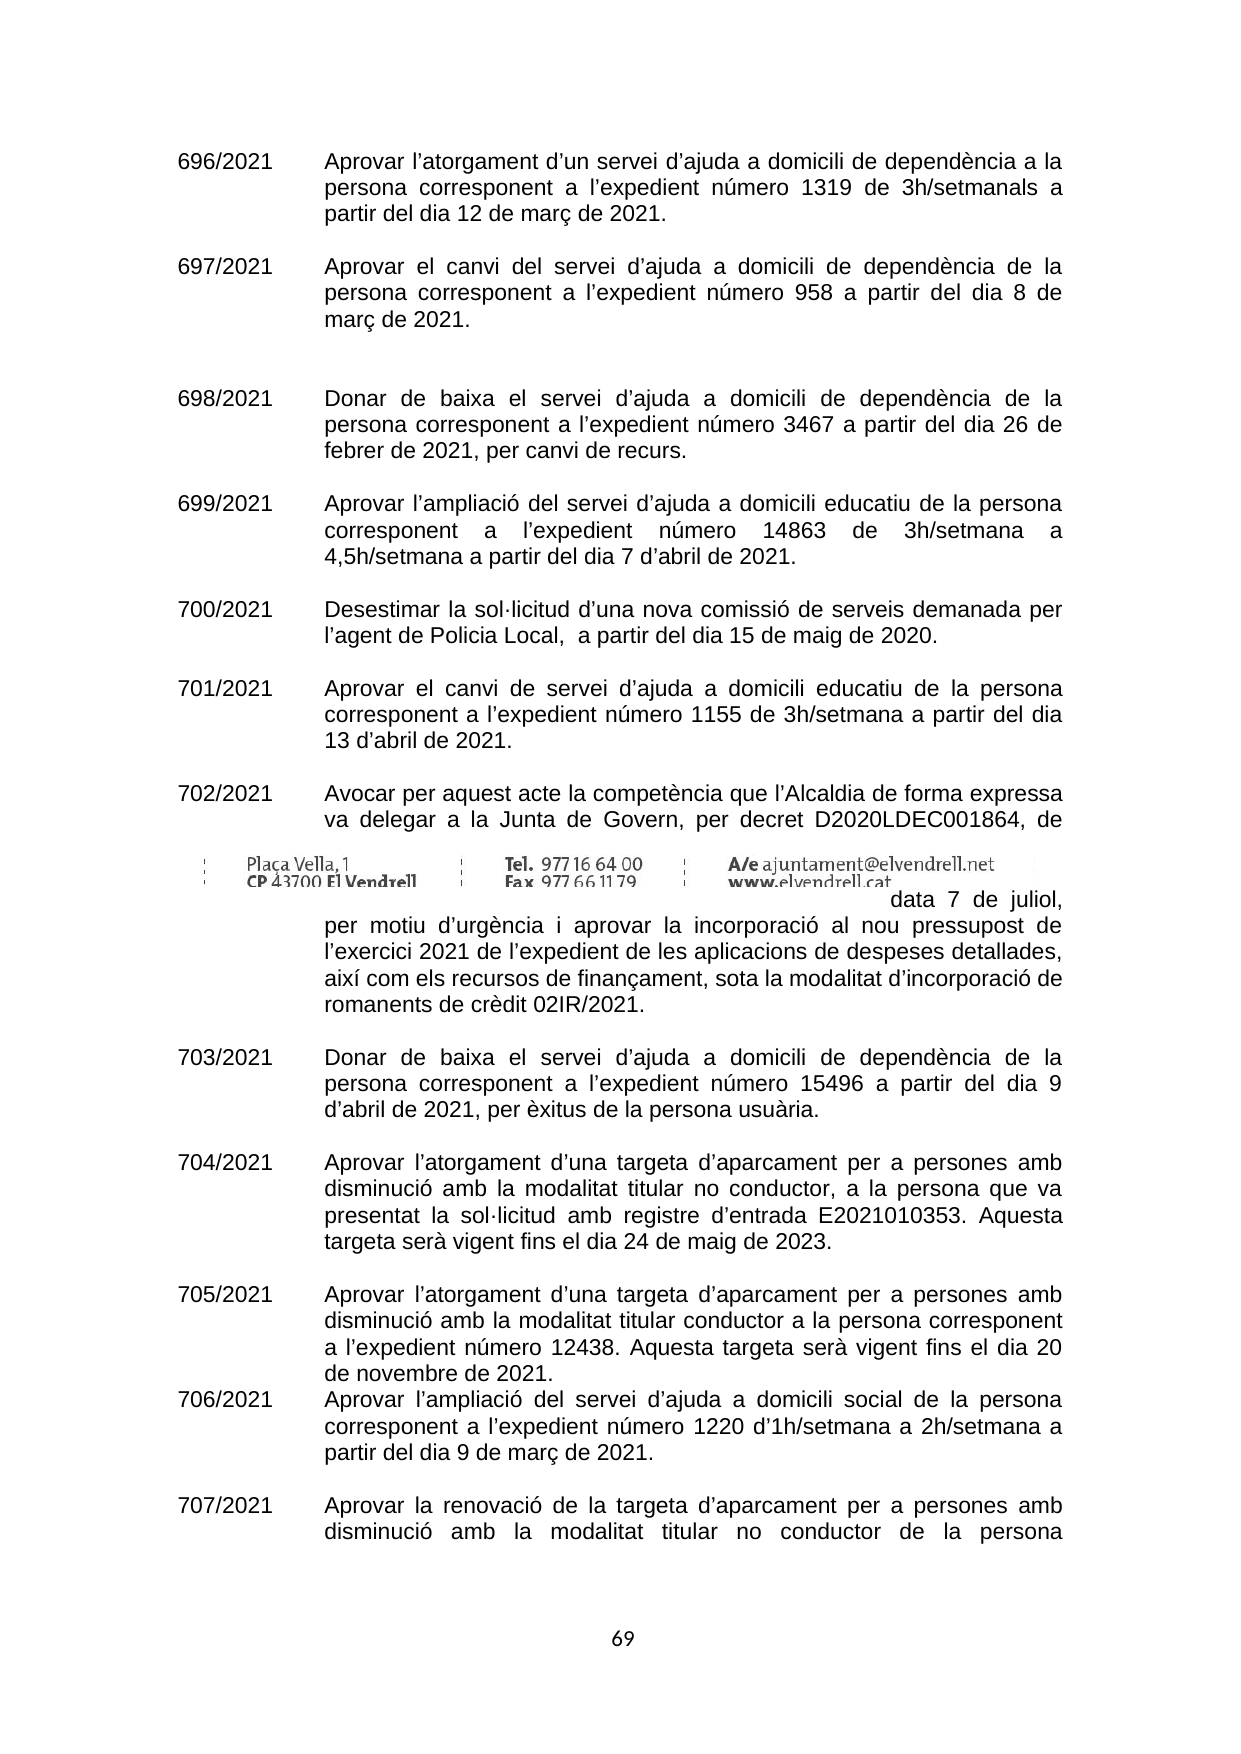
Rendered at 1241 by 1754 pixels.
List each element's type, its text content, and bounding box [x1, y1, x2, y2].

text 700/2021 Desestimar la sol·licitud d’una nova comissió de serveis demanada per l’agent de Policia Local, a partir del dia 15 de maig de 2020. [177, 596, 1063, 648]
text 706/2021 Aprovar l’ampliació del servei d’ajuda a domicili social de la persona corresponent a l’expedient número 1220 d’1h/setmana a 2h/setmana a partir del dia 9 de març de 2021. [177, 1386, 1063, 1465]
text 707/2021 Aprovar la renovació de la targeta d’aparcament per a persones amb disminució amb la modalitat titular no conductor de la persona [177, 1492, 1063, 1544]
text 699/2021 Aprovar l’ampliació del servei d’ajuda a domicili educatiu de la persona corresponent a l’expedient número 14863 de 3h/setmana a 4,5h/setmana a partir del dia 7 d’abril de 2021. [177, 490, 1063, 569]
text 702/2021 Avocar per aquest acte la competència que l’Alcaldia de forma expressa va delegar a la Junta de Govern, per decret D2020LDEC001864, de data 7 de juliol, per motiu d’urgència i aprovar la incorporació al nou pressupost de l’exercici 2021 de l’expedient de les aplicacions de despeses detallades, així com els recursos de finançament, sota la modalitat d’incorporació de romanents de crèdit 02IR/2021. [177, 780, 1063, 1017]
text 704/2021 Aprovar l’atorgament d’una targeta d’aparcament per a persones amb disminució amb la modalitat titular no conductor, a la persona que va presentat la sol·licitud amb registre d’entrada E2021010353. Aquesta targeta serà vigent fins el dia 24 de maig de 2023. [177, 1149, 1063, 1254]
text 705/2021 Aprovar l’atorgament d’una targeta d’aparcament per a persones amb disminució amb la modalitat titular conductor a la persona corresponent a l’expedient número 12438. Aquesta targeta serà vigent fins el dia 20 de novembre de 2021. [177, 1281, 1063, 1386]
text 697/2021 Aprovar el canvi del servei d’ajuda a domicili de dependència de la persona corresponent a l’expedient número 958 a partir del dia 8 de març de 2021. [177, 253, 1063, 332]
text 701/2021 Aprovar el canvi de servei d’ajuda a domicili educatiu de la persona corresponent a l’expedient número 1155 de 3h/setmana a partir del dia 13 d’abril de 2021. [177, 675, 1063, 754]
text 703/2021 Donar de baixa el servei d’ajuda a domicili de dependència de la persona corresponent a l’expedient número 15496 a partir del dia 9 d’abril de 2021, per èxitus de la persona usuària. [177, 1044, 1063, 1123]
text 696/2021 Aprovar l’atorgament d’un servei d’ajuda a domicili de dependència a la persona corresponent a l’expedient número 1319 de 3h/setmanals a partir del dia 12 de març de 2021. [177, 148, 1063, 227]
text 698/2021 Donar de baixa el servei d’ajuda a domicili de dependència de la persona corresponent a l’expedient número 3467 a partir del dia 26 de febrer de 2021, per canvi de recurs. [177, 385, 1063, 464]
